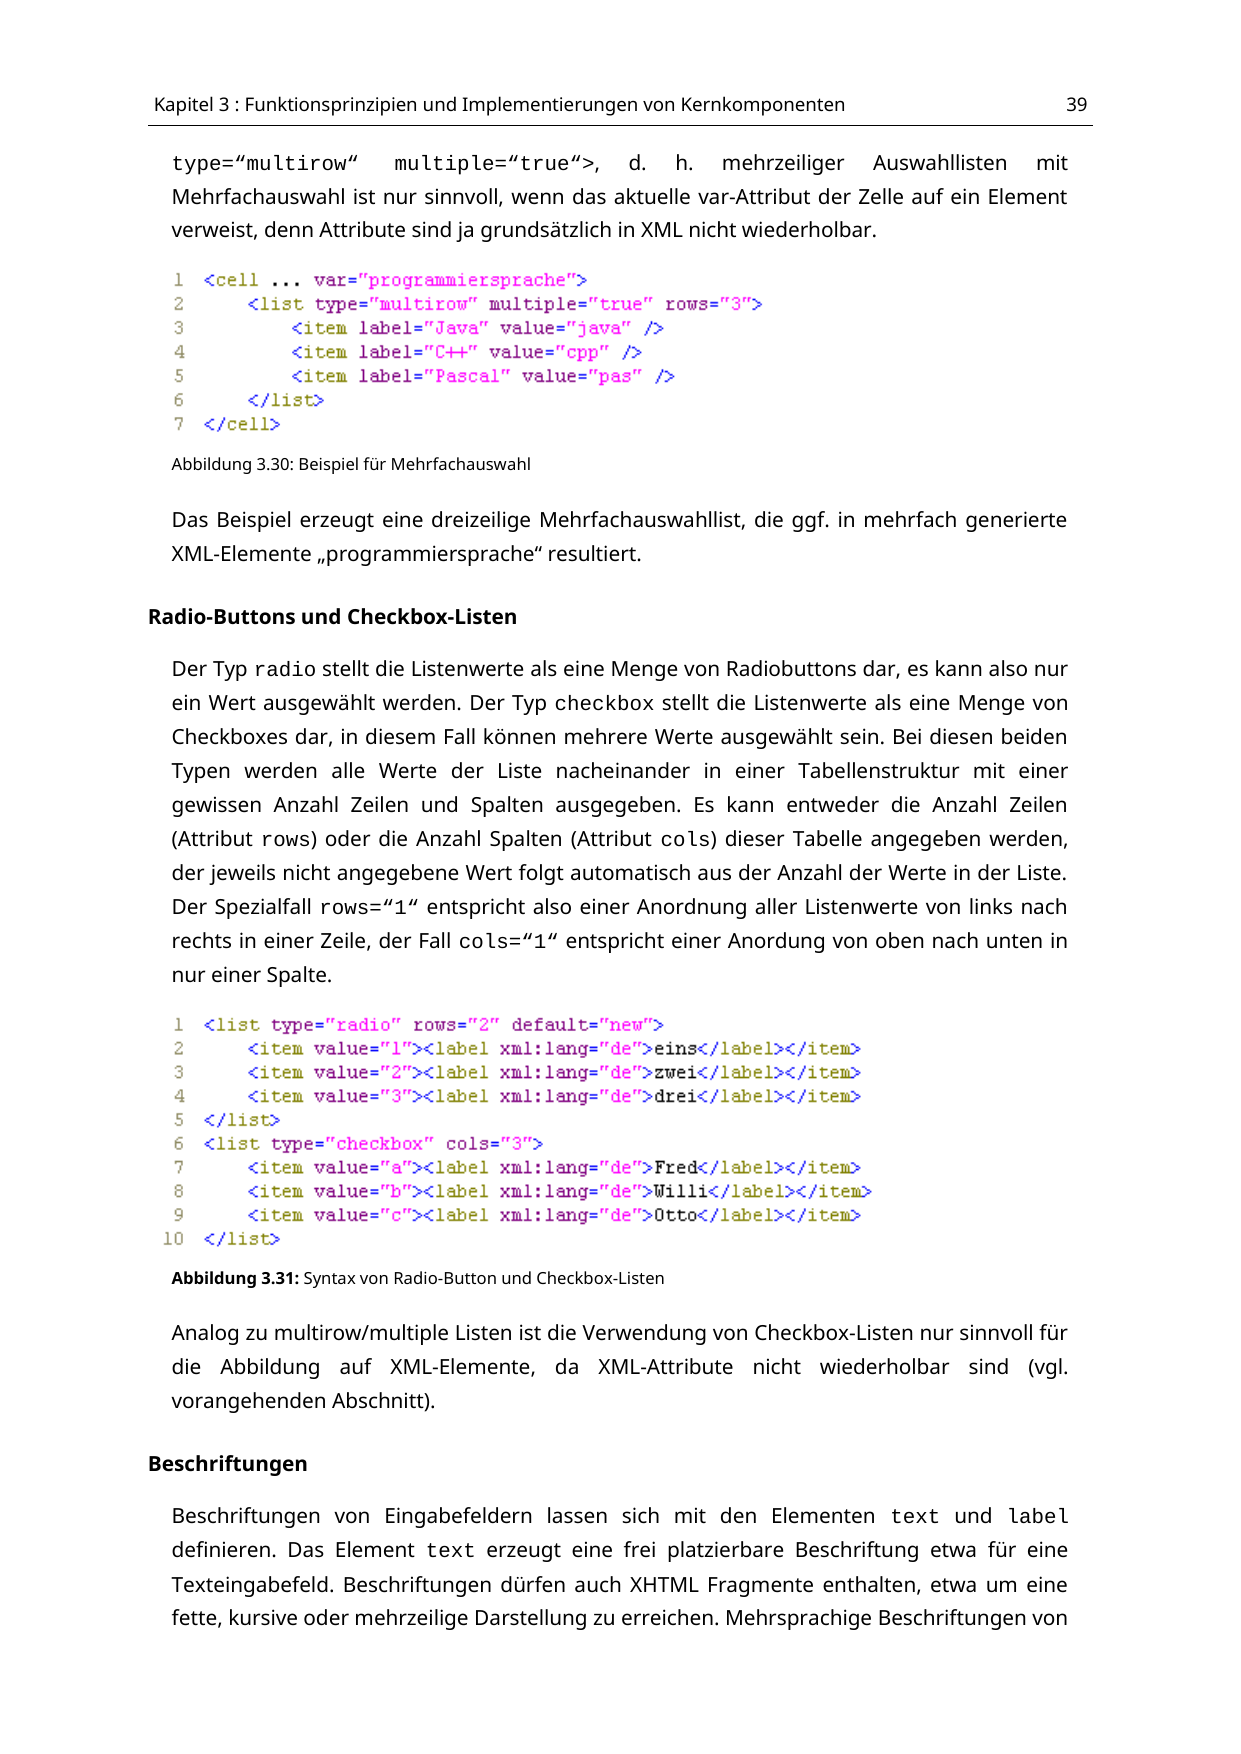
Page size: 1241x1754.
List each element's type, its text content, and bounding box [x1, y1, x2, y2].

subtitle Radio-Buttons und Checkbox-Listen [148, 602, 1092, 630]
text Analog zu multirow/multiple Listen ist die Verwendung von Checkbox-Listen nur sinnvoll für die Abbildung auf XML-Elemente, da XML-Attribute nicht wiederholbar sind (vgl. vorangehenden Abschnitt). [148, 1000, 1069, 1414]
text Das Beispiel erzeugt eine dreizeilige Mehrfachauswahllist, die ggf. in mehrfach generierte XML-Elemente „programmiersprache“ resultiert. [148, 256, 1069, 567]
text Beschriftungen von Eingabefeldern lassen sich mit den Elementen text und label definieren. Das Element text erzeugt eine frei platzierbare Beschriftung etwa für eine Texteingabefeld. Beschriftungen dürfen auch XHTML Fragmente enthalten, etwa um eine fette, kursive oder mehrzeilige Darstellung zu erreichen. Mehrsprachige Beschriftungen von [171, 1501, 1069, 1632]
text type=“multirow“ multiple=“true“>, d. h. mehrzeiliger Auswahllisten mit Mehrfachauswahl ist nur sinnvoll, wenn das aktuelle var-Attribut der Zelle auf ein Element verweist, denn Attribute sind ja grundsätzlich in XML nicht wiederholbar. [171, 148, 1069, 244]
text Abbildung 3.30: Beispiel für Mehrfachauswahl [171, 437, 771, 476]
text Der Typ radio stellt die Listenwerte als eine Menge von Radiobuttons dar, es kann also nur ein Wert ausgewählt werden. Der Typ checkbox stellt die Listenwerte als eine Menge von Checkboxes dar, in diesem Fall können mehrere Werte ausgewählt sein. Bei diesen beiden Typen werden alle Werte der Liste nacheinander in einer Tabellenstruktur mit einer gewissen Anzahl Zeilen und Spalten ausgegeben. Es kann entweder die Anzahl Zeilen (Attribut rows) oder die Anzahl Spalten (Attribut cols) dieser Tabelle angegeben werden, der jeweils nicht angegebene Wert folgt automatisch aus der Anzahl der Werte in der Liste. Der Spezialfall rows=“1“ entspricht also einer Anordnung aller Listenwerte von links nach rechts in einer Zeile, der Fall cols=“1“ entspricht einer Anordung von oben nach unten in nur einer Spalte. [171, 654, 1069, 988]
text Abbildung 3.31: Syntax von Radio-Button und Checkbox-Listen [171, 1250, 976, 1289]
subtitle Beschriftungen [148, 1449, 1092, 1478]
